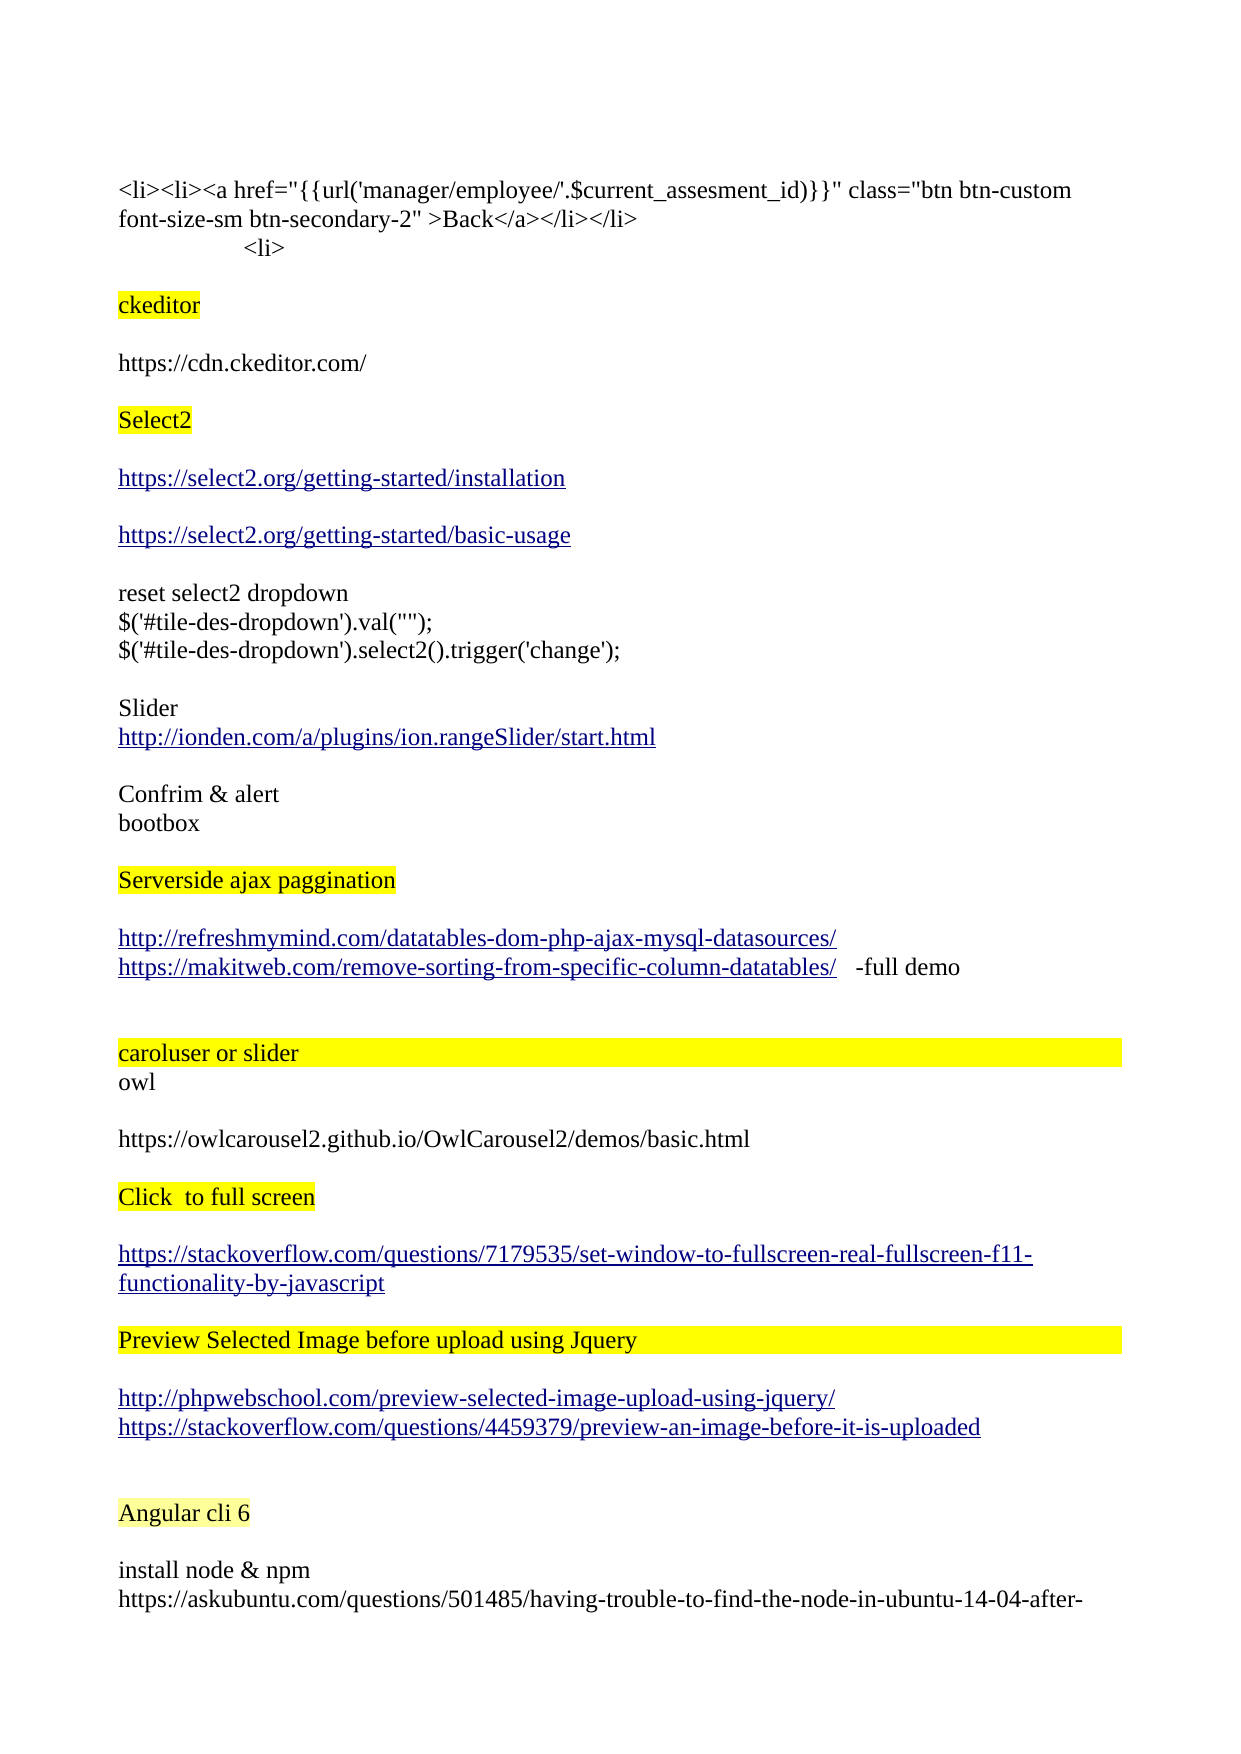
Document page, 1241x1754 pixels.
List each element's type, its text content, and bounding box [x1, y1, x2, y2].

text Select2 [118, 406, 1122, 434]
text ckeditor [118, 291, 1122, 319]
text http://ionden.com/a/plugins/ion.rangeSlider/start.html [118, 722, 1122, 751]
text https://stackoverflow.com/questions/7179535/set-window-to-fullscreen-real-fullscreen-f11-functionality-by-javascript [118, 1239, 1122, 1297]
text owl [118, 1067, 1122, 1096]
text https://makitweb.com/remove-sorting-from-specific-column-datatables/ -full demo [118, 952, 1122, 981]
text <li><li><a href="{{url('manager/employee/'.$current_assesment_id)}}" class="btn btn-custom font-size-sm btn-secondary-2" >Back</a></li></li> [118, 176, 1122, 233]
text Confrim & alert [118, 779, 1122, 808]
text Preview Selected Image before upload using Jquery [118, 1326, 1122, 1354]
text reset select2 dropdown [118, 578, 1122, 607]
text Angular cli 6 [118, 1498, 1122, 1527]
text $('#tile-des-dropdown').select2().trigger('change'); [118, 636, 1122, 664]
text https://owlcarousel2.github.io/OwlCarousel2/demos/basic.html [118, 1124, 1122, 1153]
text Click to full screen [118, 1182, 1122, 1211]
text Slider [118, 693, 1122, 722]
text https://stackoverflow.com/questions/4459379/preview-an-image-before-it-is-uploaded [118, 1412, 1122, 1441]
text install node & npm [118, 1556, 1122, 1584]
text Serverside ajax paggination http://refreshmymind.com/datatables-dom-php-ajax-mysql-datasources/ [118, 866, 1122, 952]
text https://cdn.ckeditor.com/ [118, 348, 1122, 377]
text https://askubuntu.com/questions/501485/having-trouble-to-find-the-node-in-ubuntu-14-04-after- [118, 1584, 1122, 1613]
text https://select2.org/getting-started/basic-usage [118, 521, 1122, 549]
text caroluser or slider [118, 1038, 1122, 1067]
text $('#tile-des-dropdown').val(""); [118, 607, 1122, 636]
text http://phpwebschool.com/preview-selected-image-upload-using-jquery/ [118, 1383, 1122, 1412]
text bootbox [118, 808, 1122, 837]
text <li> [118, 233, 1122, 262]
text https://select2.org/getting-started/installation [118, 463, 1122, 492]
